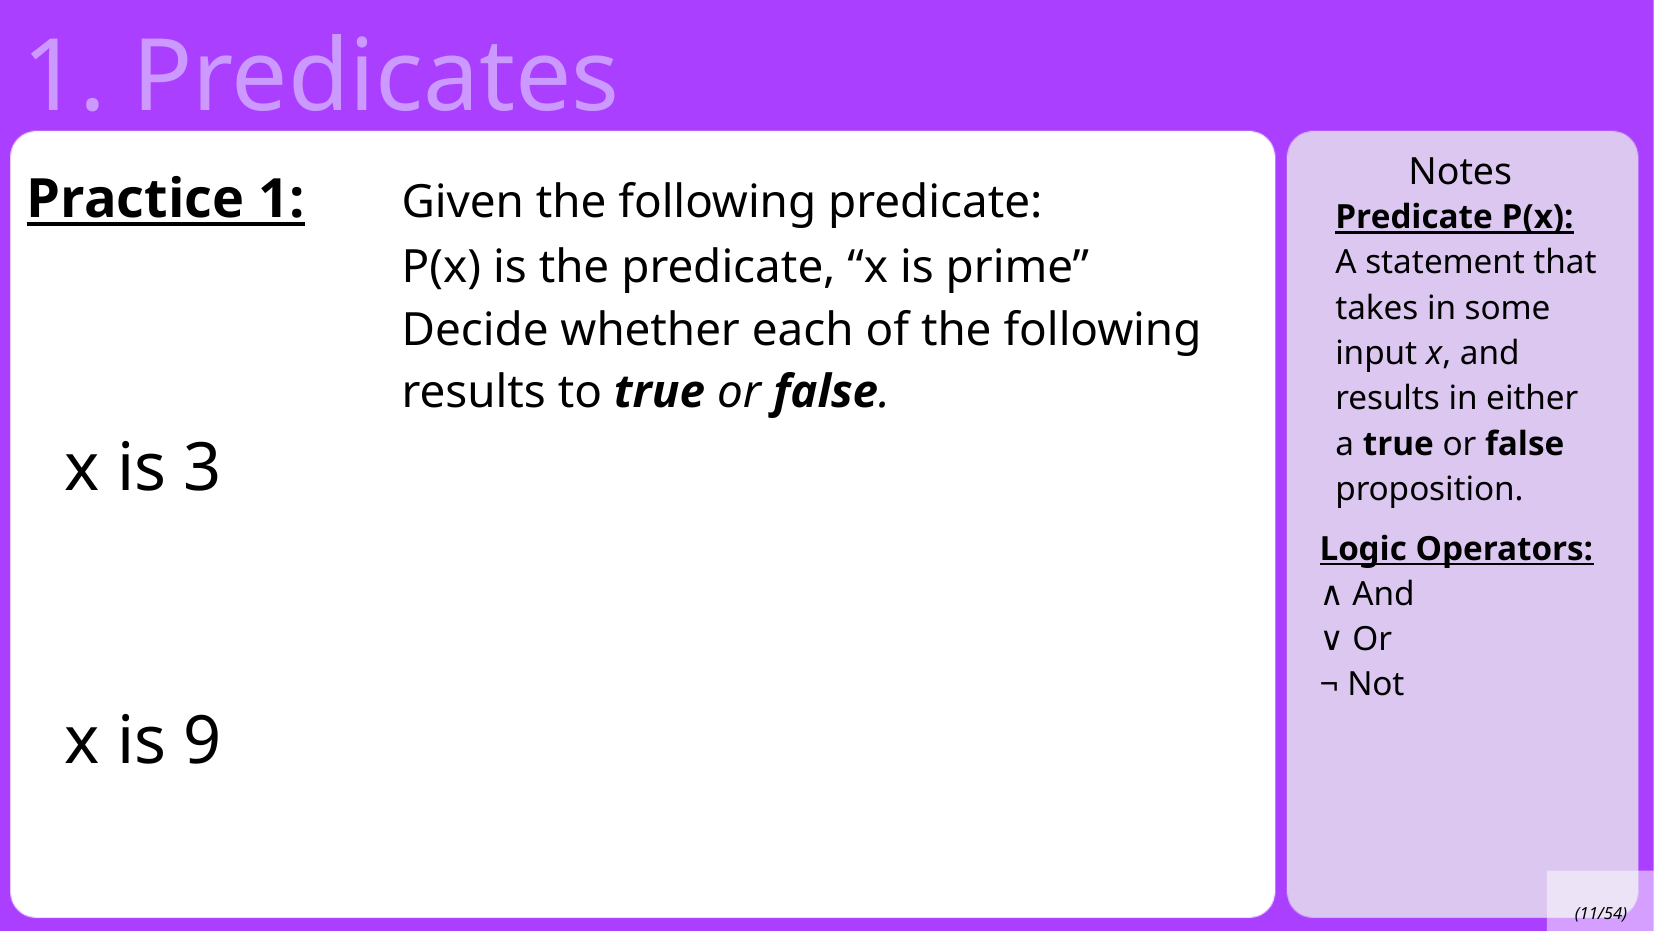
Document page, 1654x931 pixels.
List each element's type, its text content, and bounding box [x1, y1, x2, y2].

text_box Practice 1: Given the following predicate: P(x) is the predicate, “x is prime” Decide whether each of the following results to true or false. [26, 159, 1256, 375]
picture [0, 0, 1654, 931]
title 1. Predicates [22, 13, 1511, 130]
text_box (<number>/54) [1546, 877, 1654, 931]
text_box Logic Operators: ∧ And ∨ Or ¬ Not [1302, 502, 1611, 728]
text_box Predicate P(x): A statement that takes in some input x, and results in either a true or false proposition. [1319, 213, 1613, 490]
text_box x is 3 x is 9 [64, 419, 1217, 877]
text_box Notes [1290, 141, 1631, 199]
